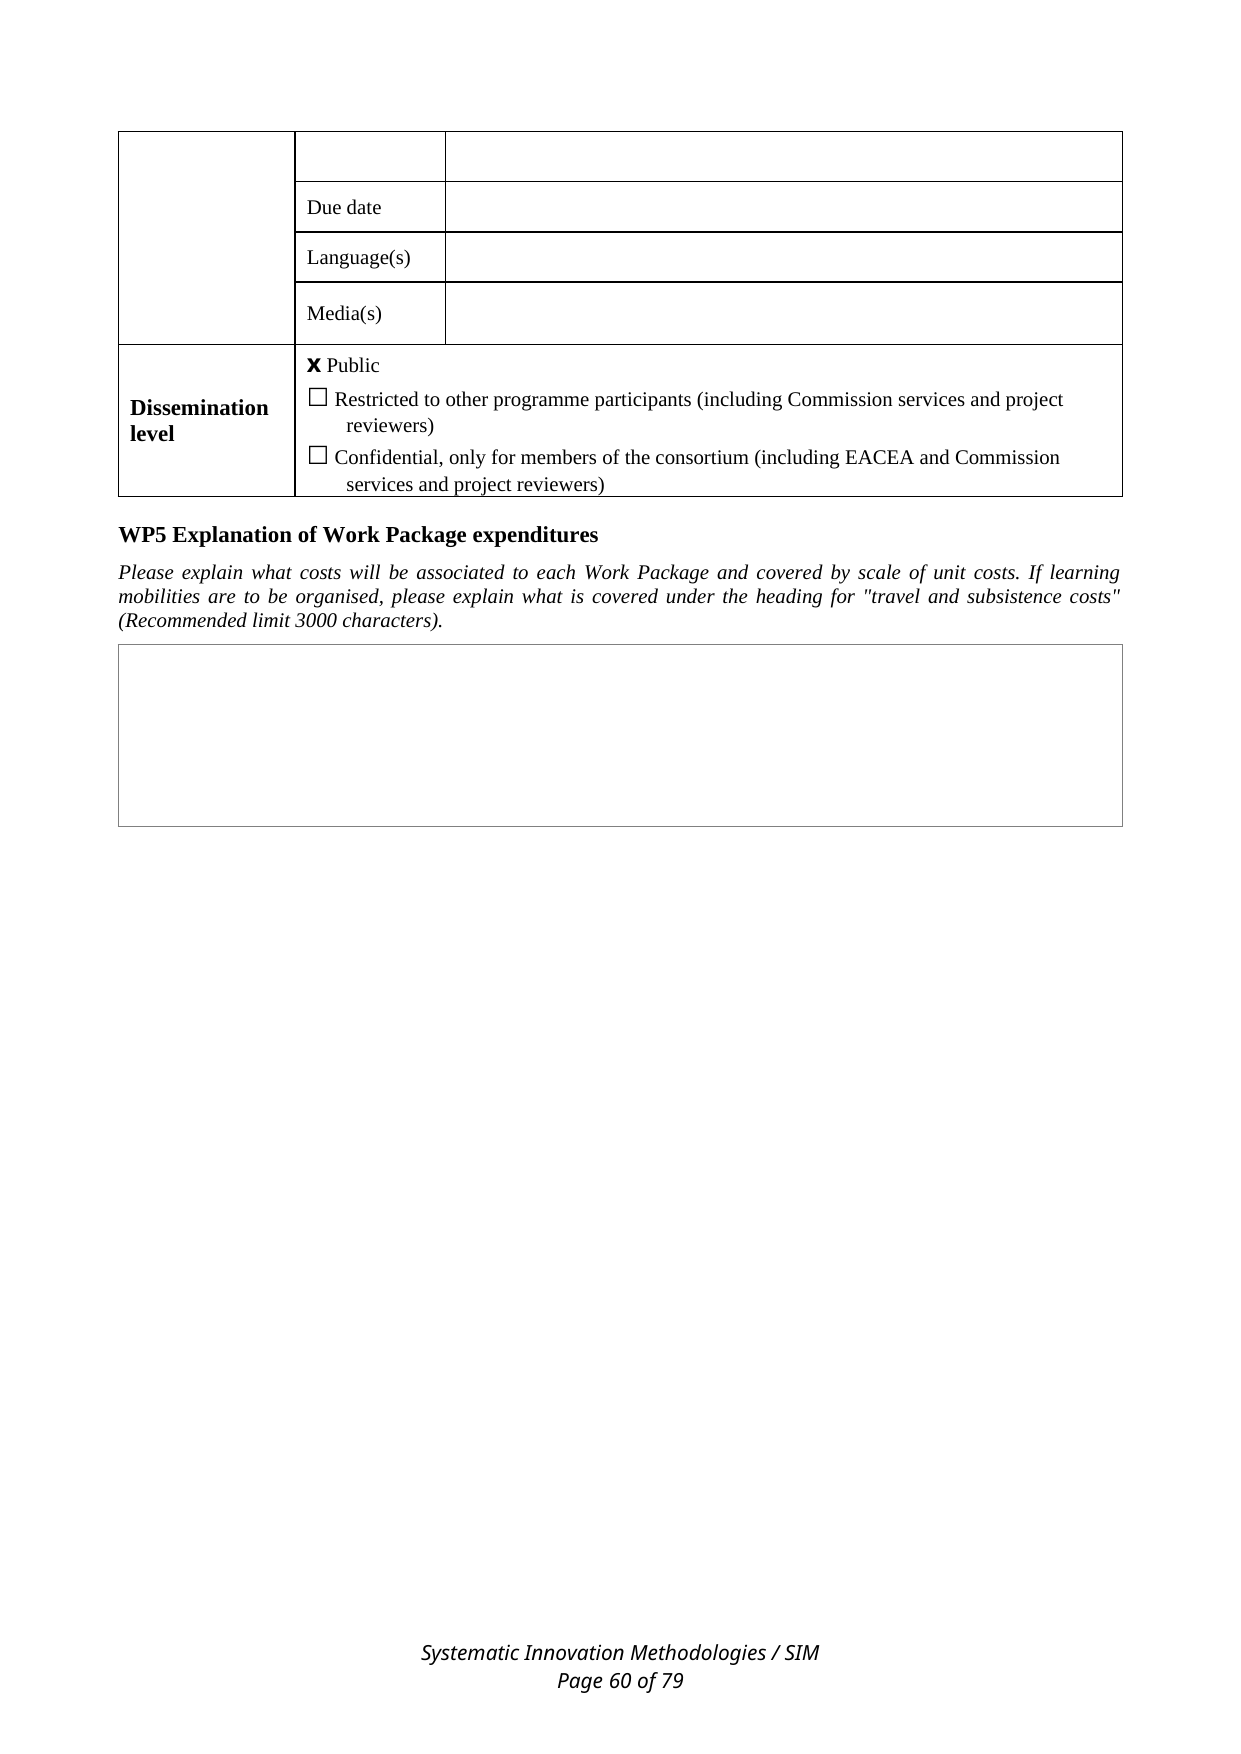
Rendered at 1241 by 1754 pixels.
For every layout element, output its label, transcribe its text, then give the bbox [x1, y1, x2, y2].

table_header [119, 132, 294, 344]
table_cell Due date [296, 182, 445, 231]
table_cell x Public ☐ Restricted to other programme participants (including Commission services and project reviewers) ☐ Confidential, only for members of the consortium (including EACEA and Commission services and project reviewers) [296, 345, 1122, 496]
table_cell Dissemination level [119, 345, 294, 496]
table_cell Language(s) [296, 233, 445, 281]
table_cell [446, 182, 1122, 231]
table_cell [446, 283, 1122, 344]
table_cell [446, 132, 1122, 181]
text WP5 Explanation of Work Package expenditures [118, 521, 1122, 547]
table_cell Media(s) [296, 283, 445, 344]
table_cell [296, 132, 445, 181]
table_header [119, 645, 1122, 826]
text Please explain what costs will be associated to each Work Package and covered by scale of unit costs. If learning mobilities are to be organised, please explain what is covered under the heading for "travel and subsistence costs" (Recommended limit 3000 characters). [118, 559, 1122, 632]
table_cell [446, 233, 1122, 281]
